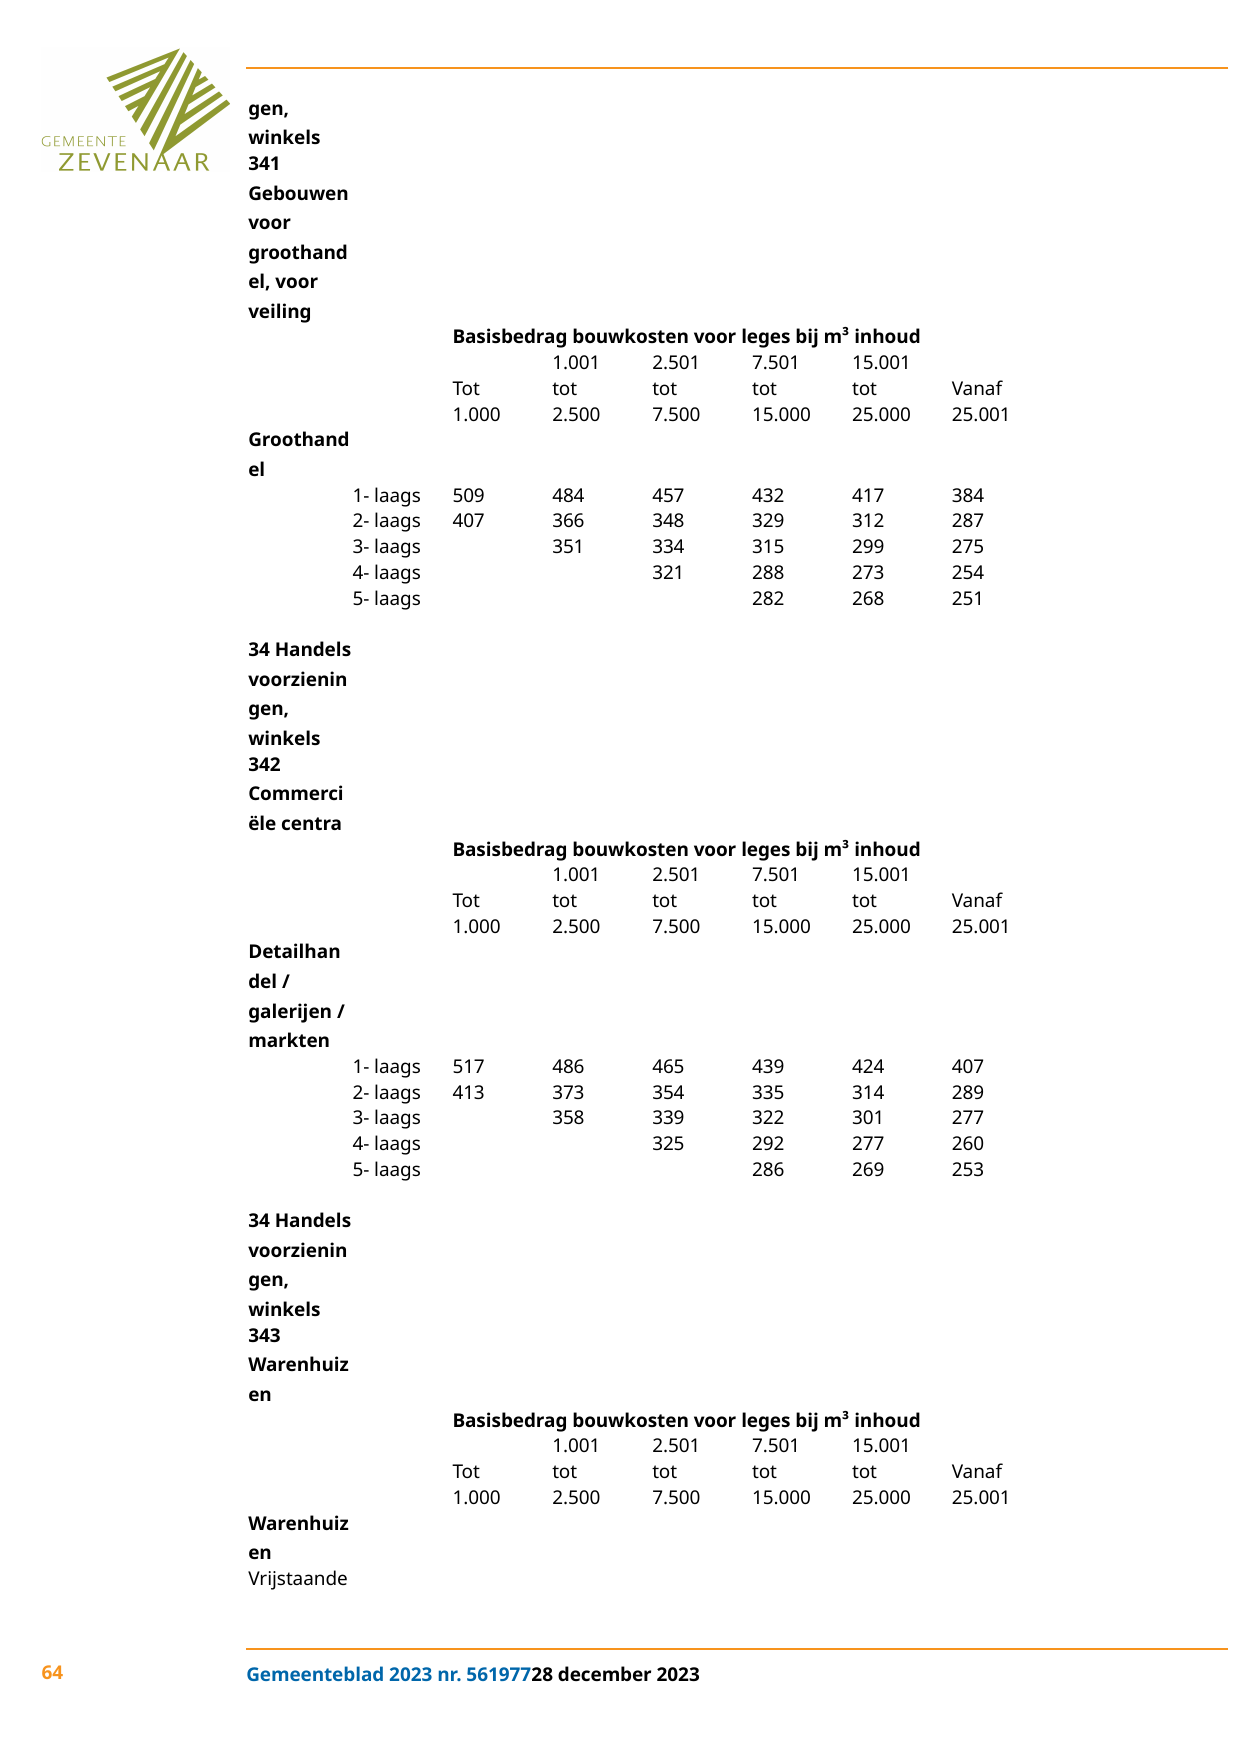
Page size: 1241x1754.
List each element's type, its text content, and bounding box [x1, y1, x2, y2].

table_cell 289 [952, 1079, 1052, 1104]
table_cell [352, 1407, 452, 1433]
table_cell Vrijstaande [248, 1565, 352, 1591]
picture [41, 47, 231, 172]
table_cell 292 [752, 1130, 852, 1156]
table_cell 358 [552, 1105, 652, 1130]
table_cell [552, 1510, 652, 1565]
table_cell 457 [652, 482, 752, 508]
table_cell 1.000 [452, 1484, 552, 1510]
table_cell 282 [752, 585, 852, 611]
table_cell [852, 636, 952, 751]
table_cell 314 [852, 1079, 952, 1104]
table_cell [452, 636, 552, 751]
table_cell [248, 1105, 352, 1130]
table_cell 334 [652, 534, 752, 559]
table_cell [752, 150, 852, 324]
table_cell 25.000 [852, 1484, 952, 1510]
table_cell 299 [852, 534, 952, 559]
table_cell 417 [852, 482, 952, 508]
table_cell [552, 611, 652, 636]
table_cell [752, 1565, 852, 1591]
table_cell [752, 636, 852, 751]
table_cell 1.000 [452, 401, 552, 427]
table_cell [652, 427, 752, 482]
table_cell [248, 913, 352, 939]
table_cell 343 Warenhuizen [248, 1322, 352, 1407]
table_cell [248, 861, 352, 887]
table_cell 7.500 [652, 401, 752, 427]
table_cell [852, 427, 952, 482]
table_cell [652, 150, 752, 324]
table_cell tot [752, 1458, 852, 1484]
table_cell [248, 1130, 352, 1156]
table_cell [352, 150, 452, 324]
table_cell 1.001 [552, 350, 652, 375]
table_cell 4- laags [352, 1130, 452, 1156]
table_cell [248, 1182, 352, 1207]
table_cell [352, 861, 452, 887]
table_cell 517 [452, 1053, 552, 1079]
table_cell [552, 1322, 652, 1407]
table_cell [352, 636, 452, 751]
table_cell 301 [852, 1105, 952, 1130]
table_cell [352, 1433, 452, 1458]
table_cell [352, 401, 452, 427]
table_cell [248, 585, 352, 611]
table_cell 2.501 [652, 1433, 752, 1458]
table_cell Tot [452, 887, 552, 913]
table_cell 3- laags [352, 534, 452, 559]
table_cell 2.501 [652, 350, 752, 375]
table_cell 7.500 [652, 913, 752, 939]
table_cell tot [652, 887, 752, 913]
table_cell 7.501 [752, 861, 852, 887]
table_cell [352, 913, 452, 939]
table_cell 253 [952, 1156, 1052, 1182]
table_cell 260 [952, 1130, 1052, 1156]
table_cell 348 [652, 508, 752, 533]
table_cell Tot [452, 375, 552, 401]
table_cell [752, 1208, 852, 1322]
table_cell [248, 534, 352, 559]
table_cell [652, 95, 752, 150]
table_cell [452, 861, 552, 887]
table_cell 407 [452, 508, 552, 533]
table_cell [248, 508, 352, 533]
table_cell 354 [652, 1079, 752, 1104]
table_cell [852, 1208, 952, 1322]
table_cell Vanaf [952, 1458, 1052, 1484]
table_cell [552, 559, 652, 585]
table_cell 2.501 [652, 861, 752, 887]
table_cell 4- laags [352, 559, 452, 585]
table_cell [352, 939, 452, 1053]
table_cell gen, winkels [248, 95, 352, 150]
table_cell tot [752, 887, 852, 913]
table_cell 277 [952, 1105, 1052, 1130]
table_cell 269 [852, 1156, 952, 1182]
table_cell [352, 1510, 452, 1565]
table_cell [452, 1182, 552, 1207]
table_cell [752, 427, 852, 482]
table_cell 275 [952, 534, 1052, 559]
table_cell 322 [752, 1105, 852, 1130]
table_cell [652, 1322, 752, 1407]
table_cell tot [552, 887, 652, 913]
table_cell 329 [752, 508, 852, 533]
table_cell [248, 482, 352, 508]
table_cell [552, 636, 652, 751]
table_cell 2.500 [552, 401, 652, 427]
table_cell [752, 1182, 852, 1207]
table_cell 15.000 [752, 401, 852, 427]
table_cell [452, 427, 552, 482]
table_cell [552, 939, 652, 1053]
table_cell [552, 1208, 652, 1322]
table_cell [352, 95, 452, 150]
table_cell [852, 95, 952, 150]
table_cell [352, 1458, 452, 1484]
table_cell [952, 350, 1052, 375]
table_cell [852, 150, 952, 324]
table_cell 25.000 [852, 401, 952, 427]
table_cell tot [652, 375, 752, 401]
table_cell 34 Handels voorzieningen, winkels [248, 636, 352, 751]
table_cell [652, 1182, 752, 1207]
table_cell 277 [852, 1130, 952, 1156]
table_cell [452, 350, 552, 375]
table_cell 5- laags [352, 1156, 452, 1182]
table_cell 321 [652, 559, 752, 585]
table_cell [852, 1182, 952, 1207]
table_cell 288 [752, 559, 852, 585]
table_cell 2.500 [552, 913, 652, 939]
table_cell 25.000 [852, 913, 952, 939]
table_cell 287 [952, 508, 1052, 533]
table_cell 486 [552, 1053, 652, 1079]
table_cell [852, 1565, 952, 1591]
table_cell [652, 636, 752, 751]
table_cell [352, 611, 452, 636]
table_cell 15.001 [852, 350, 952, 375]
table_cell [452, 939, 552, 1053]
table_cell [852, 1322, 952, 1407]
table_cell Detailhandel / galerijen / markten [248, 939, 352, 1053]
table_cell Vanaf [952, 375, 1052, 401]
table_cell [452, 1105, 552, 1130]
table_cell [452, 585, 552, 611]
table_cell [248, 611, 352, 636]
table_cell [952, 1433, 1052, 1458]
table_cell [652, 1510, 752, 1565]
table_cell [452, 1510, 552, 1565]
table_cell [652, 1208, 752, 1322]
table_cell [452, 1433, 552, 1458]
table_cell [452, 150, 552, 324]
table_cell 254 [952, 559, 1052, 585]
table_cell [452, 559, 552, 585]
table_cell [452, 1322, 552, 1407]
table_cell [352, 1322, 452, 1407]
table_cell [652, 751, 752, 836]
table_cell [552, 95, 652, 150]
table_cell [248, 1433, 352, 1458]
table_cell [452, 95, 552, 150]
table_cell 373 [552, 1079, 652, 1104]
table_cell [952, 861, 1052, 887]
table_cell 432 [752, 482, 852, 508]
table_cell [752, 1322, 852, 1407]
table_cell 413 [452, 1079, 552, 1104]
table_cell [452, 751, 552, 836]
table_cell 339 [652, 1105, 752, 1130]
table_cell [552, 427, 652, 482]
table_cell [552, 751, 652, 836]
table_cell [352, 427, 452, 482]
table_cell 407 [952, 1053, 1052, 1079]
table_cell 315 [752, 534, 852, 559]
table_cell 1- laags [352, 482, 452, 508]
table_cell [652, 939, 752, 1053]
table_cell Basisbedrag bouwkosten voor leges bij m³ inhoud [452, 836, 952, 861]
table_cell 335 [752, 1079, 852, 1104]
table_cell [352, 1182, 452, 1207]
table_cell [652, 1156, 752, 1182]
table_cell tot [652, 1458, 752, 1484]
table_cell [952, 1182, 1052, 1207]
table_cell 3- laags [352, 1105, 452, 1130]
table_cell 1- laags [352, 1053, 452, 1079]
table_cell [552, 1156, 652, 1182]
table_cell 366 [552, 508, 652, 533]
table_cell 439 [752, 1053, 852, 1079]
table_cell Tot [452, 1458, 552, 1484]
table_cell Warenhuizen [248, 1510, 352, 1565]
table_cell Basisbedrag bouwkosten voor leges bij m³ inhoud [452, 1407, 952, 1433]
table_cell 1.001 [552, 861, 652, 887]
table_cell Basisbedrag bouwkosten voor leges bij m³ inhoud [452, 324, 952, 349]
table_cell [552, 1182, 652, 1207]
table_cell [552, 1565, 652, 1591]
table_cell [552, 150, 652, 324]
table_cell 424 [852, 1053, 952, 1079]
table_cell [752, 751, 852, 836]
table_cell [248, 1156, 352, 1182]
table_cell [552, 1130, 652, 1156]
table_cell [752, 1510, 852, 1565]
table_cell [352, 751, 452, 836]
table_cell [248, 401, 352, 427]
table_cell 25.001 [952, 401, 1052, 427]
table_cell [248, 836, 352, 861]
table_cell 342 Commerciële centra [248, 751, 352, 836]
table_cell tot [552, 1458, 652, 1484]
table_cell [248, 1053, 352, 1079]
table_cell tot [852, 887, 952, 913]
table_cell tot [552, 375, 652, 401]
table_cell [752, 611, 852, 636]
table_cell [852, 751, 952, 836]
table_cell [552, 585, 652, 611]
table_cell [852, 611, 952, 636]
table_cell 1.000 [452, 913, 552, 939]
table_cell 465 [652, 1053, 752, 1079]
table_cell [352, 1208, 452, 1322]
table_cell 312 [852, 508, 952, 533]
table_cell 286 [752, 1156, 852, 1182]
table_cell [248, 350, 352, 375]
table_cell 273 [852, 559, 952, 585]
table_cell [452, 1156, 552, 1182]
table_cell [452, 1565, 552, 1591]
table_cell tot [852, 1458, 952, 1484]
table_cell 2- laags [352, 1079, 452, 1104]
table_cell 268 [852, 585, 952, 611]
table_cell [952, 611, 1052, 636]
table_cell 384 [952, 482, 1052, 508]
table_cell [248, 1407, 352, 1433]
table_cell [248, 1079, 352, 1104]
table_cell 325 [652, 1130, 752, 1156]
table_cell 7.501 [752, 1433, 852, 1458]
table_cell 34 Handels voorzieningen, winkels [248, 1208, 352, 1322]
table_cell [248, 887, 352, 913]
table_cell 7.500 [652, 1484, 752, 1510]
table_cell 484 [552, 482, 652, 508]
table_cell 341 Gebouwen voor groothandel, voor veiling [248, 150, 352, 324]
table_cell [352, 350, 452, 375]
table_cell 15.000 [752, 1484, 852, 1510]
table_cell [352, 375, 452, 401]
table_cell [352, 887, 452, 913]
table_cell [248, 1484, 352, 1510]
table_cell [248, 559, 352, 585]
table_cell tot [852, 375, 952, 401]
table_cell 509 [452, 482, 552, 508]
table_cell [852, 939, 952, 1053]
table_cell [852, 1510, 952, 1565]
table_cell [352, 1484, 452, 1510]
table_cell [652, 611, 752, 636]
table_cell [752, 95, 852, 150]
table_cell 15.001 [852, 1433, 952, 1458]
table_cell 251 [952, 585, 1052, 611]
table_cell 5- laags [352, 585, 452, 611]
table_cell [248, 1458, 352, 1484]
table_cell [248, 324, 352, 349]
table_cell 2- laags [352, 508, 452, 533]
table_cell 25.001 [952, 1484, 1052, 1510]
table_cell tot [752, 375, 852, 401]
table_cell Vanaf [952, 887, 1052, 913]
table_cell [652, 585, 752, 611]
table_cell [452, 1130, 552, 1156]
table_cell 1.001 [552, 1433, 652, 1458]
table_cell 25.001 [952, 913, 1052, 939]
table_cell 15.000 [752, 913, 852, 939]
table_cell [248, 375, 352, 401]
table_cell 351 [552, 534, 652, 559]
table_cell [452, 1208, 552, 1322]
table_cell [352, 836, 452, 861]
table_cell [452, 534, 552, 559]
table_cell [652, 1565, 752, 1591]
table_cell 2.500 [552, 1484, 652, 1510]
table_cell 15.001 [852, 861, 952, 887]
table_cell [752, 939, 852, 1053]
table_cell [452, 611, 552, 636]
table_cell 7.501 [752, 350, 852, 375]
table_cell [352, 1565, 452, 1591]
table_cell Groothandel [248, 427, 352, 482]
table_cell [352, 324, 452, 349]
